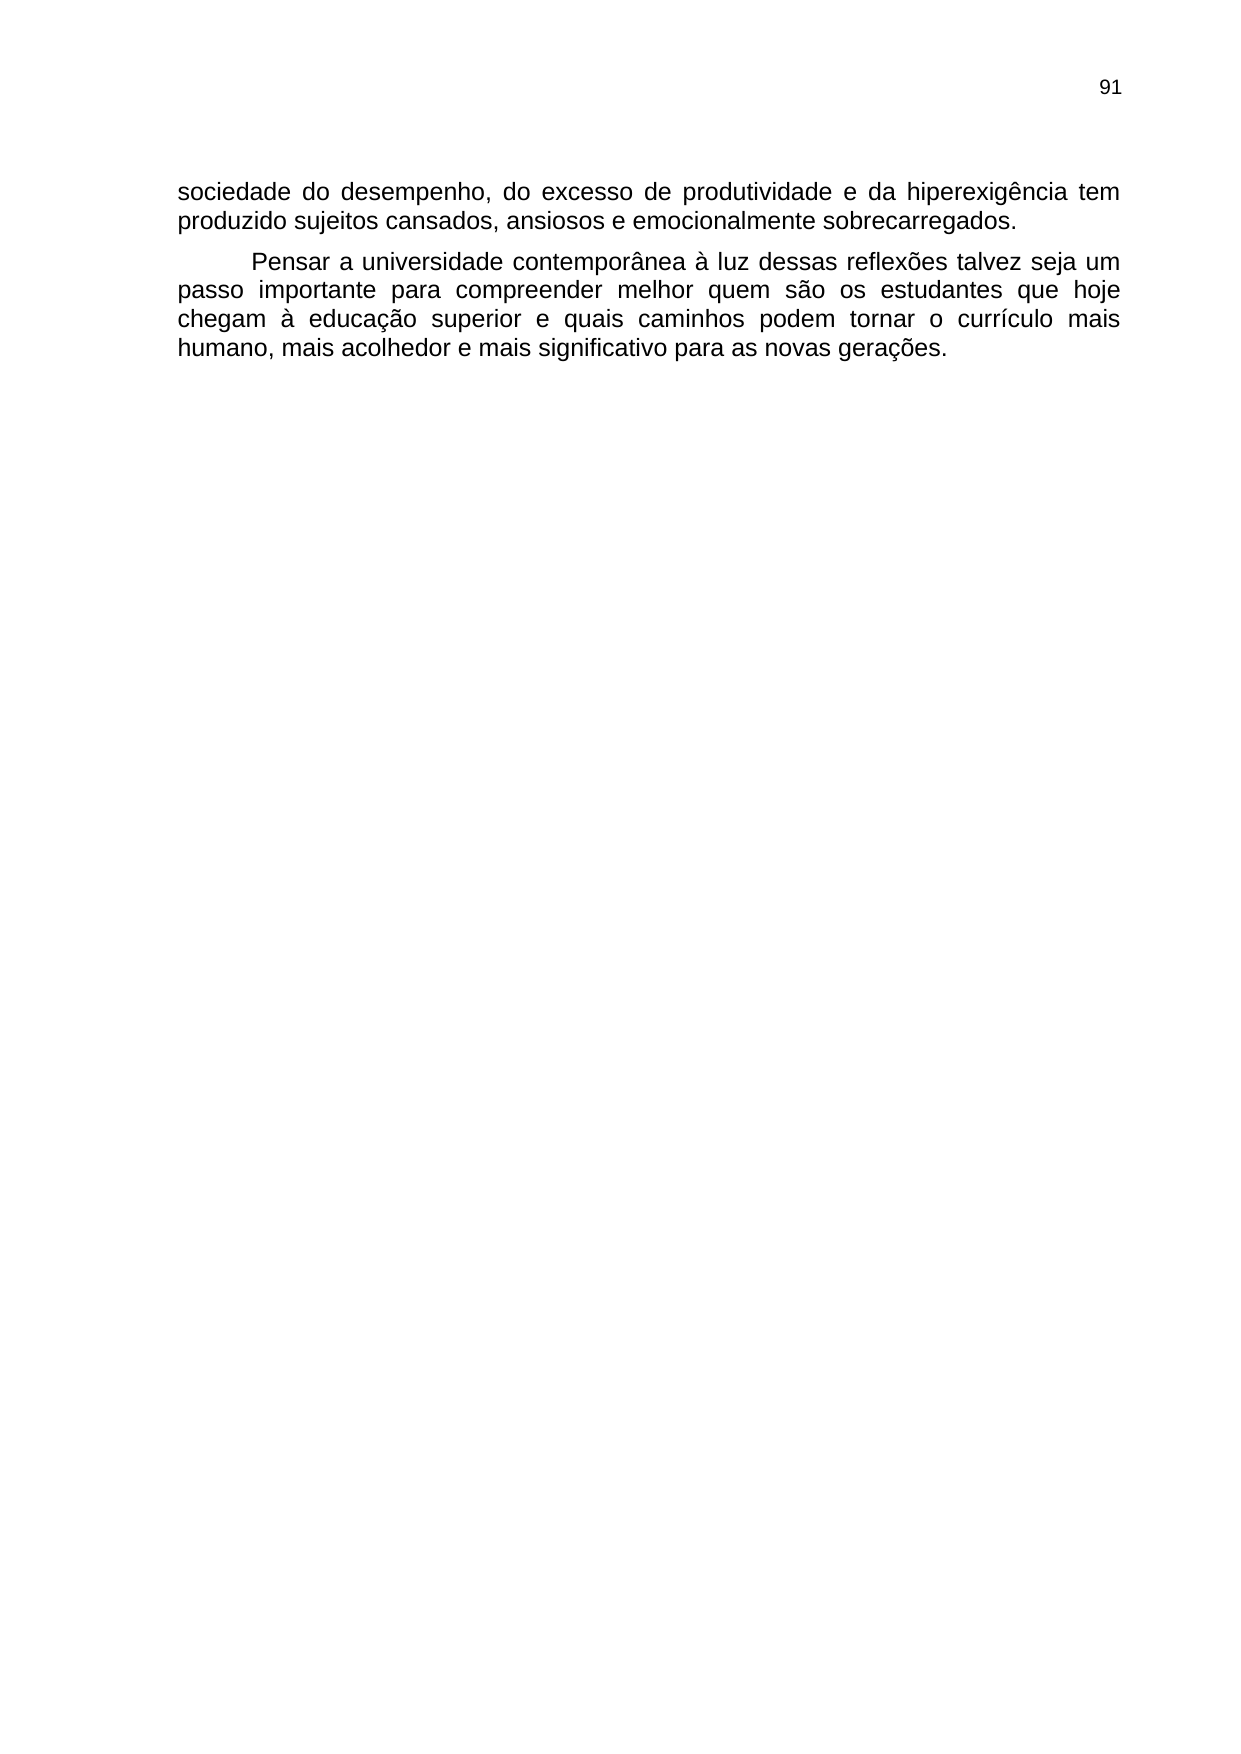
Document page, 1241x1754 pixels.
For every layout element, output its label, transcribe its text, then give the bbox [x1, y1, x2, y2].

text Pensar a universidade contemporânea à luz dessas reflexões talvez seja um passo importante para compreender melhor quem são os estudantes que hoje chegam à educação superior e quais caminhos podem tornar o currículo mais humano, mais acolhedor e mais significativo para as novas gerações. [177, 246, 1122, 361]
text sociedade do desempenho, do excesso de produtividade e da hiperexigência tem produzido sujeitos cansados, ansiosos e emocionalmente sobrecarregados. [177, 177, 1122, 235]
